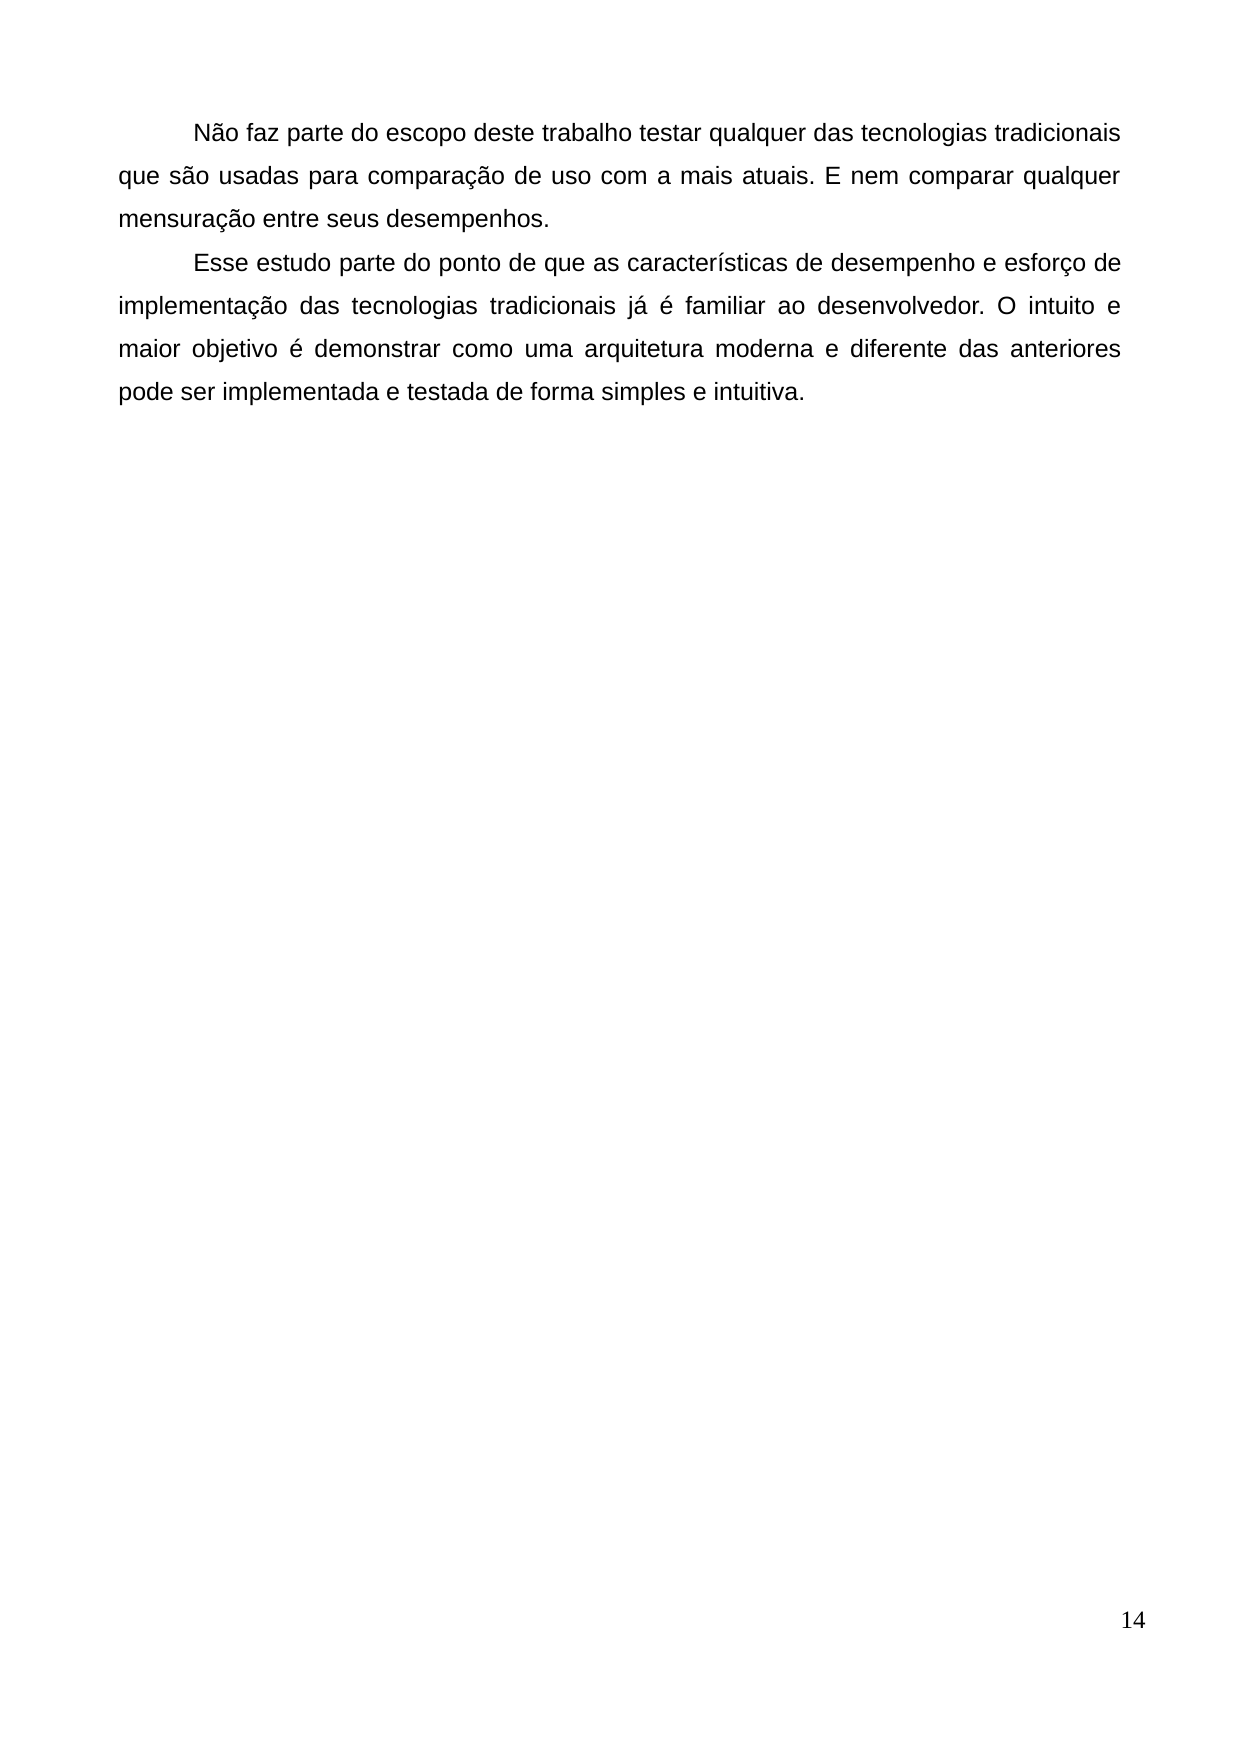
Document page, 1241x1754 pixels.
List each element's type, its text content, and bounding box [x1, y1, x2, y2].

text Não faz parte do escopo deste trabalho testar qualquer das tecnologias tradicionais que são usadas para comparação de uso com a mais atuais. E nem comparar qualquer mensuração entre seus desempenhos. [118, 118, 1123, 233]
text Esse estudo parte do ponto de que as características de desempenho e esforço de implementação das tecnologias tradicionais já é familiar ao desenvolvedor. O intuito e maior objetivo é demonstrar como uma arquitetura moderna e diferente das anteriores pode ser implementada e testada de forma simples e intuitiva. [118, 247, 1123, 406]
